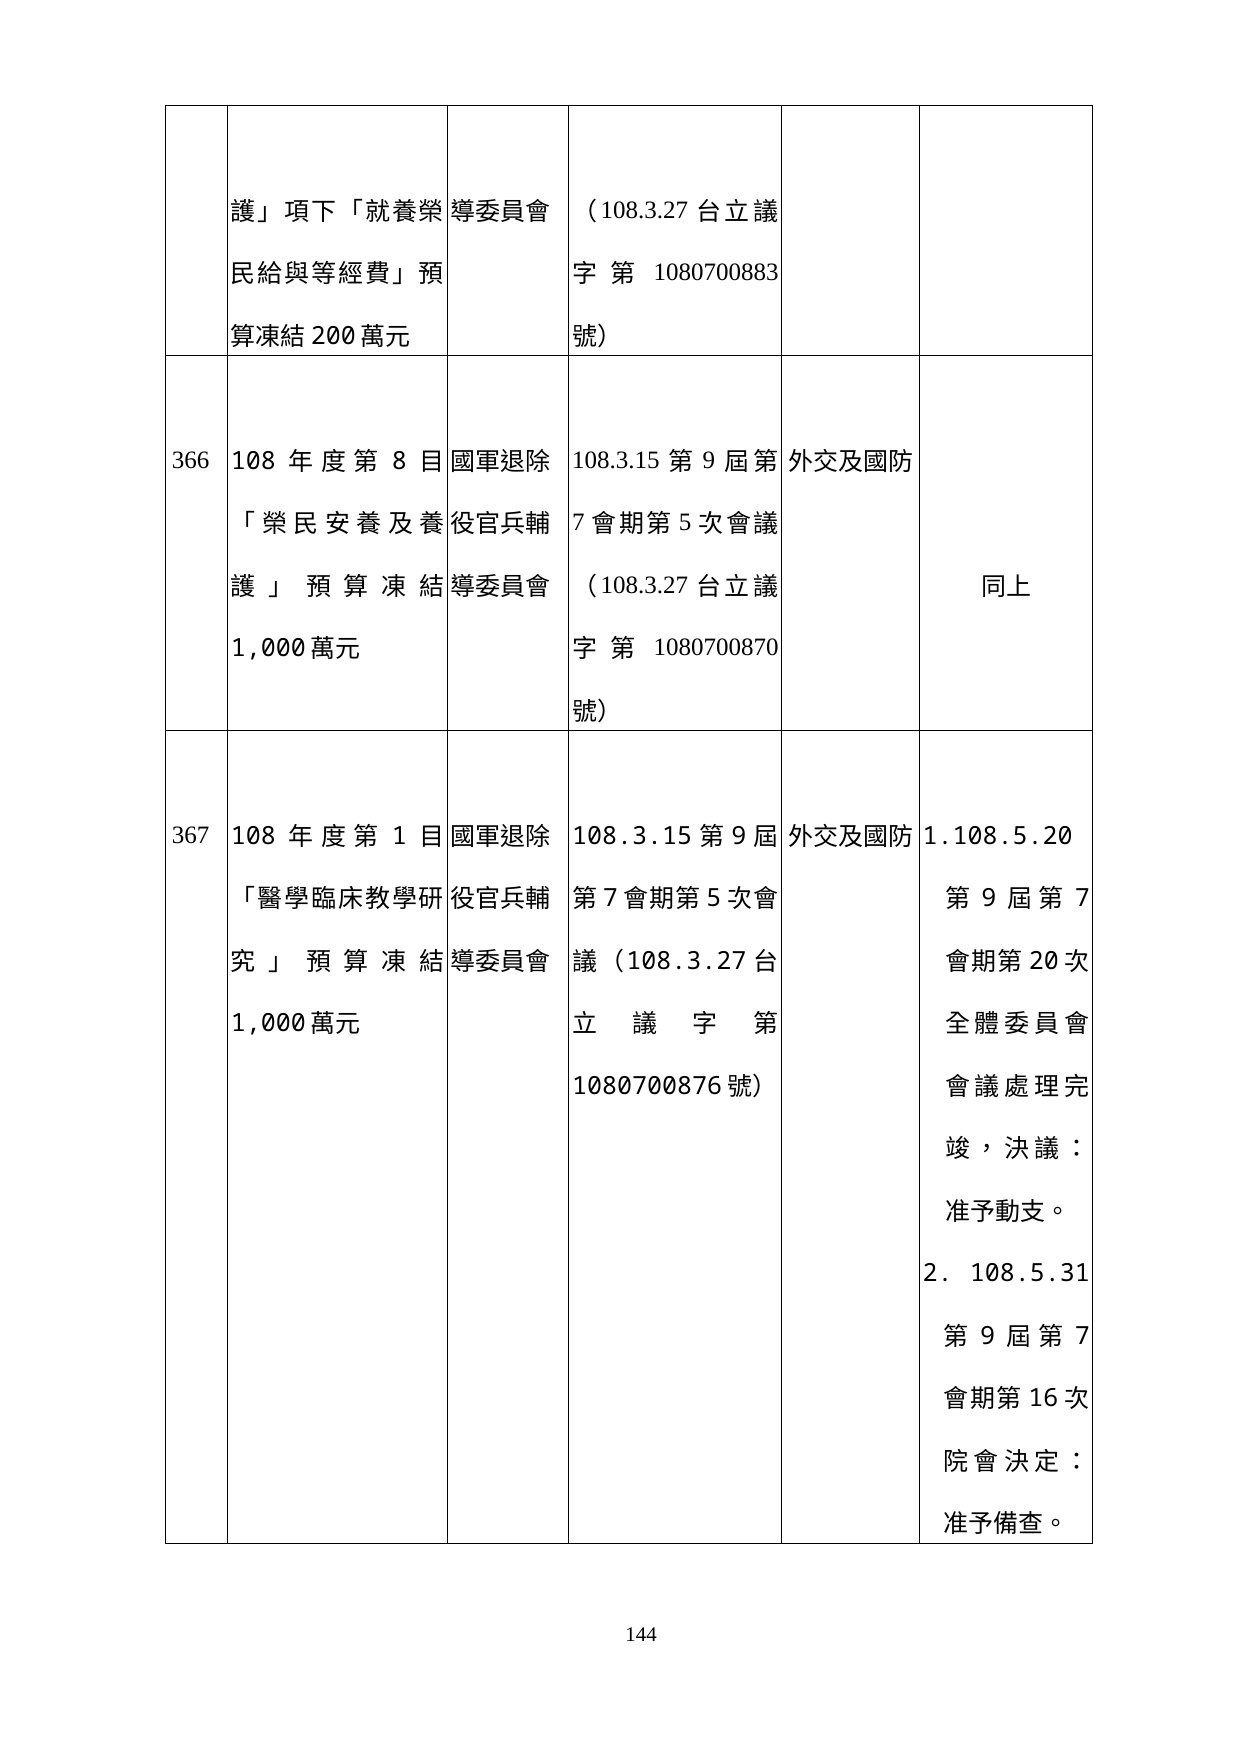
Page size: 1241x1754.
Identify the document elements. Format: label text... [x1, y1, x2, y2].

table_cell （108.3.27台立議字第1080700883號） [569, 106, 781, 355]
table_cell 同上 [920, 356, 1092, 730]
table_cell 108年度第8目「榮民安養及養護」預算凍結1,000萬元 [228, 356, 447, 730]
table_cell [920, 106, 1092, 355]
table_cell 國軍退除役官兵輔導委員會 [448, 731, 568, 1543]
table_cell [782, 106, 919, 355]
table_cell 國軍退除役官兵輔導委員會 [448, 356, 568, 730]
table_cell 護」項下「就養榮民給與等經費」預算凍結200萬元 [228, 106, 447, 355]
table_cell 1.108.5.20第9屆第7會期第20次全體委員會會議處理完竣，決議：准予動支。 2. 108.5.31第9屆第7會期第16次院會決定：准予備查。 [920, 731, 1092, 1543]
table_cell 108年度第1目「醫學臨床教學研究」預算凍結1,000萬元 [228, 731, 447, 1543]
table_cell 108.3.15第9屆第7會期第5次會議（108.3.27台立議字第1080700870號） [569, 356, 781, 730]
table_cell [166, 356, 227, 730]
table_cell 外交及國防 [782, 356, 919, 730]
table_cell 外交及國防 [782, 731, 919, 1543]
table_cell [166, 731, 227, 1543]
table_cell 108.3.15第9屆第7會期第5次會議（108.3.27台立議字第1080700876號） [569, 731, 781, 1543]
table_cell 導委員會 [448, 106, 568, 355]
table_cell [166, 106, 227, 355]
